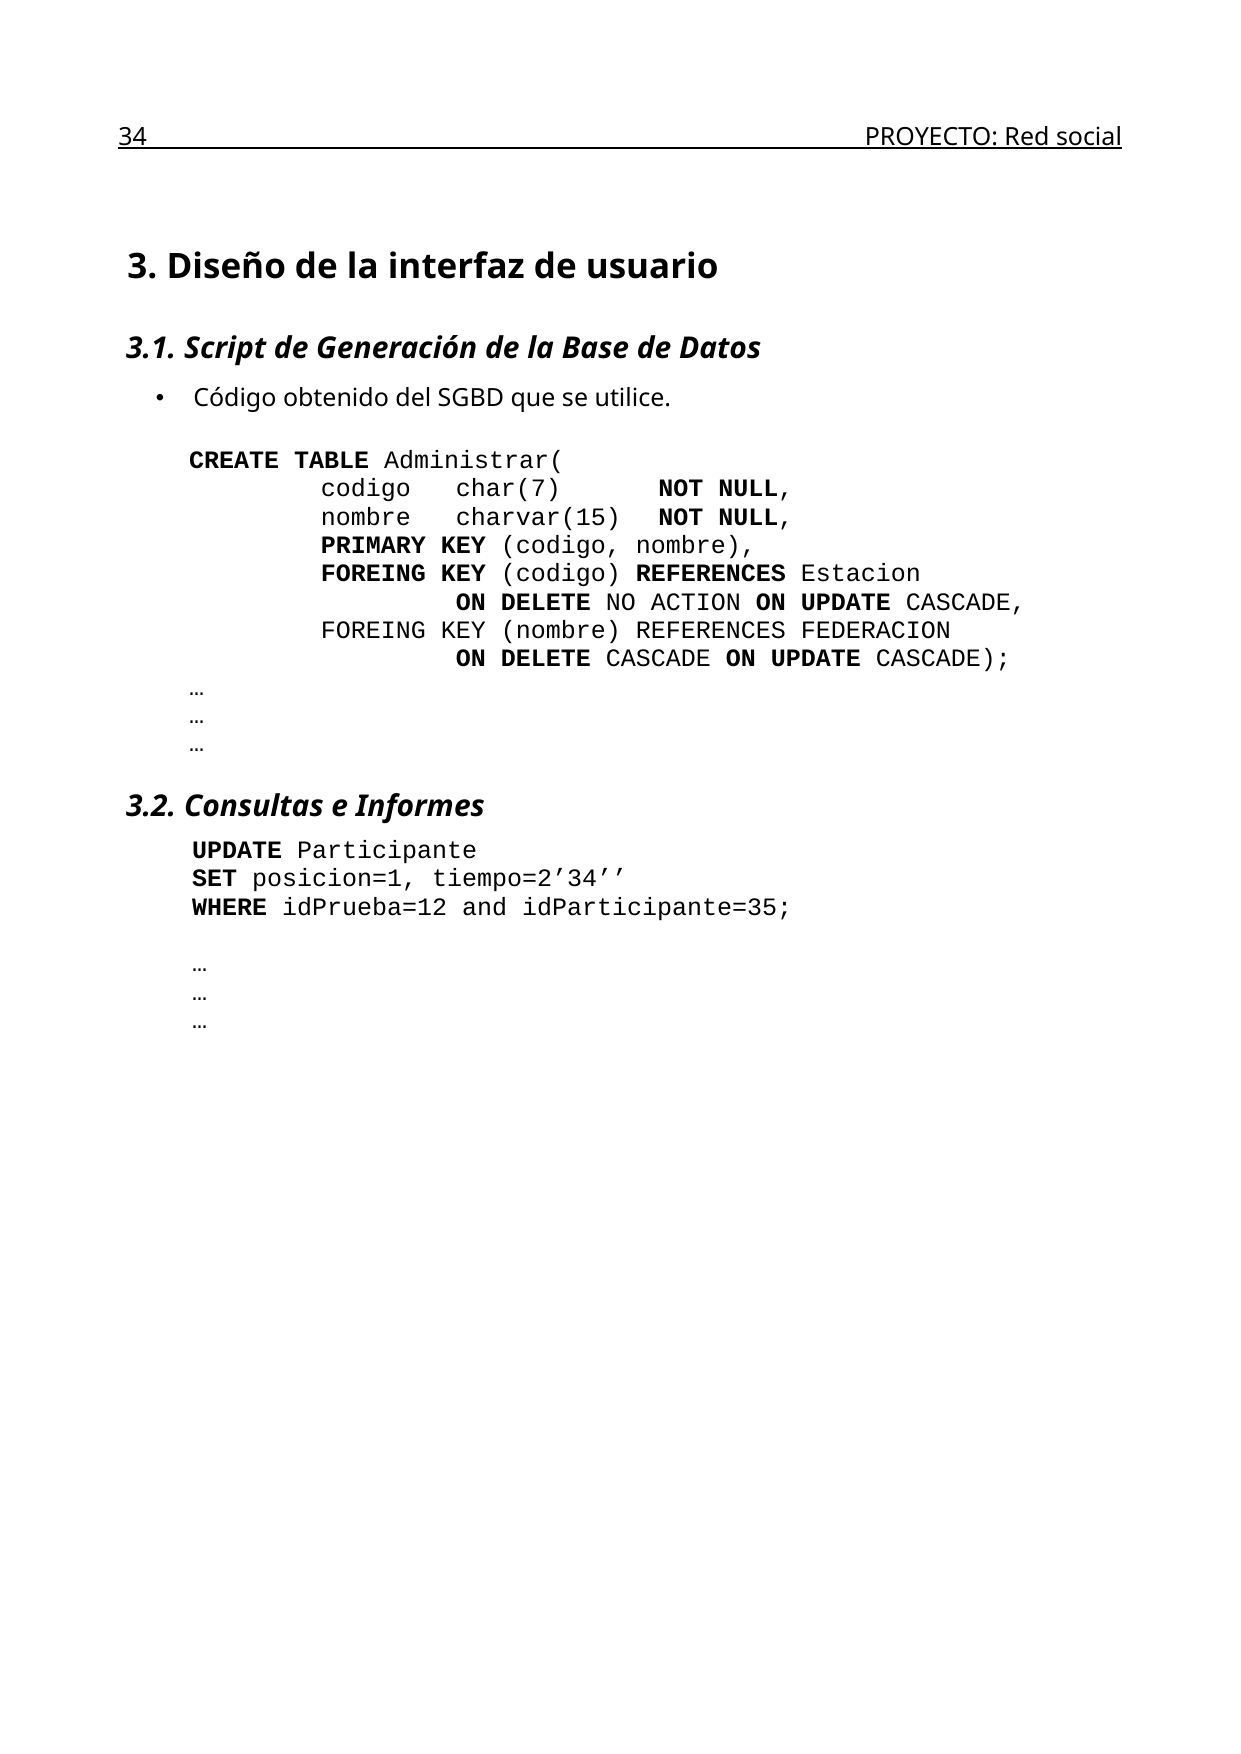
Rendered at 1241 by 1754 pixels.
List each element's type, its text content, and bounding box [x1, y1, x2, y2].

text SET posicion=1, tiempo=2’34’’ [192, 866, 1122, 894]
text WHERE idPrueba=12 and idParticipante=35; [192, 894, 1122, 922]
text … [192, 951, 1122, 979]
subtitle Consultas e Informes [118, 784, 1122, 825]
subtitle Diseño de la interfaz de usuario [118, 241, 1122, 288]
text … [189, 702, 1122, 731]
text FOREING KEY (nombre) REFERENCES FEDERACION [189, 617, 1122, 646]
text codigo char(7) NOT NULL, [189, 476, 1122, 504]
text … [189, 674, 1122, 702]
text … [189, 731, 1122, 759]
text CREATE TABLE Administrar( [189, 447, 1122, 476]
text PRIMARY KEY (codigo, nombre), [189, 532, 1122, 561]
text UPDATE Participante [192, 837, 1122, 866]
text nombre charvar(15) NOT NULL, [189, 504, 1122, 532]
text ON DELETE CASCADE ON UPDATE CASCADE); [189, 646, 1122, 674]
subtitle Script de Generación de la Base de Datos [118, 326, 1122, 367]
text FOREING KEY (codigo) REFERENCES Estacion [189, 561, 1122, 589]
text … [192, 979, 1122, 1007]
list Código obtenido del SGBD que se utilice. [156, 379, 1122, 413]
text … [192, 1007, 1122, 1036]
text ON DELETE NO ACTION ON UPDATE CASCADE, [189, 589, 1122, 617]
